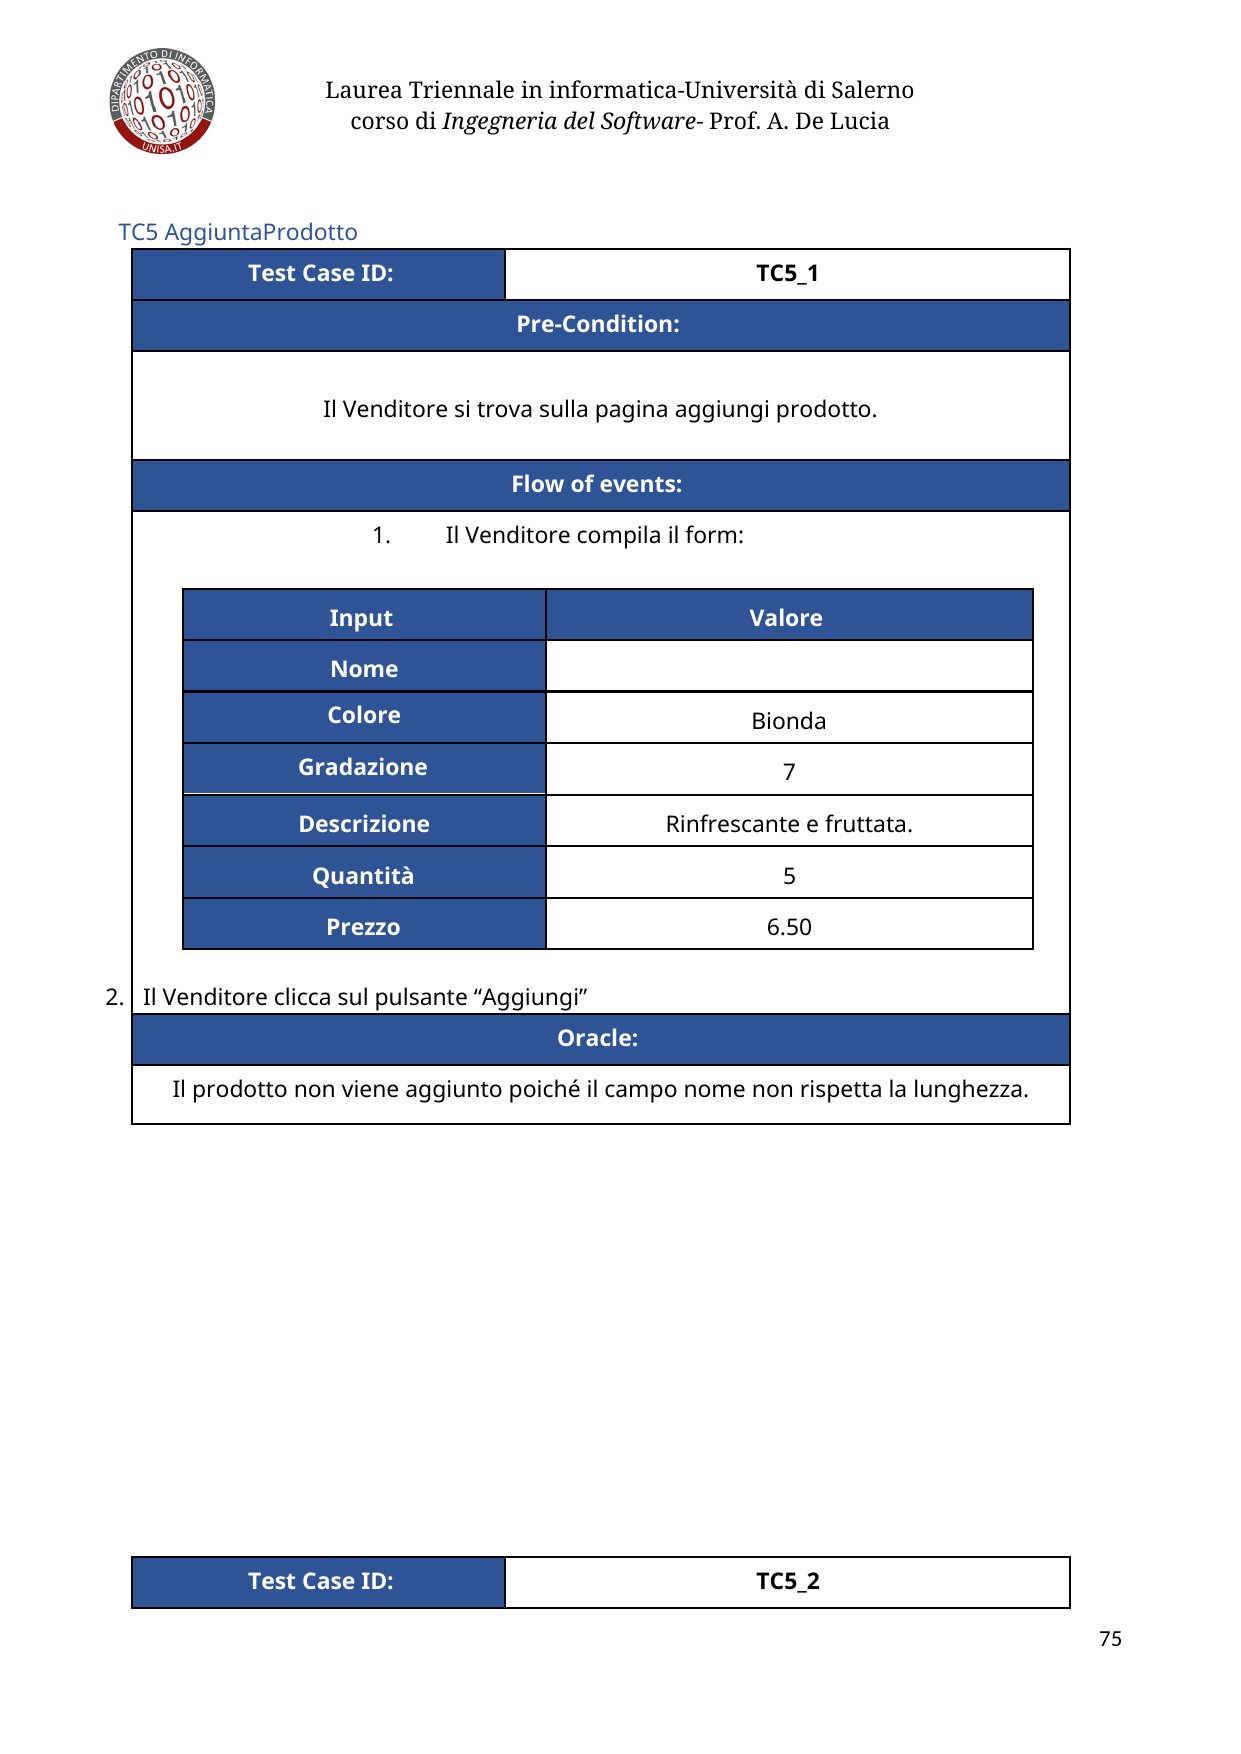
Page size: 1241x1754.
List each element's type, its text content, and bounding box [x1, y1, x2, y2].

table_cell Prezzo [184, 899, 545, 948]
table_cell Oracle: [133, 1015, 1069, 1064]
table_header Input [184, 590, 545, 639]
table_cell Il prodotto non viene aggiunto poiché il campo nome non rispetta la lunghezza. [133, 1066, 1069, 1122]
table_cell Colore [184, 693, 545, 742]
table_cell Rinfrescante e fruttata. [547, 796, 1032, 845]
table_cell Flow of events: [133, 461, 1069, 510]
table_cell Descrizione [184, 796, 545, 845]
table_cell Nome [184, 641, 545, 690]
table_cell Quantità [184, 847, 545, 897]
table_header TC5_1 [506, 250, 1069, 299]
table_header TC5_2 [506, 1558, 1069, 1607]
table_cell Il Venditore si trova sulla pagina aggiungi prodotto. [133, 352, 1069, 459]
table_cell 7 [547, 744, 1032, 793]
table_header Test Case ID: [133, 250, 504, 299]
table_cell Gradazione [184, 744, 545, 793]
table_cell Il Venditore compila il form: Il Venditore clicca sul pulsante “Aggiungi” [133, 512, 1069, 1013]
table_cell [547, 641, 1032, 690]
table_cell 5 [547, 847, 1032, 897]
table_cell 6.50 [547, 899, 1032, 948]
table_cell Pre-Condition: [133, 301, 1069, 350]
table_header Test Case ID: [133, 1558, 504, 1607]
subtitle TC5 AggiuntaProdotto [118, 216, 1122, 248]
table_cell Bionda [547, 693, 1032, 742]
table_header Valore [547, 590, 1032, 639]
